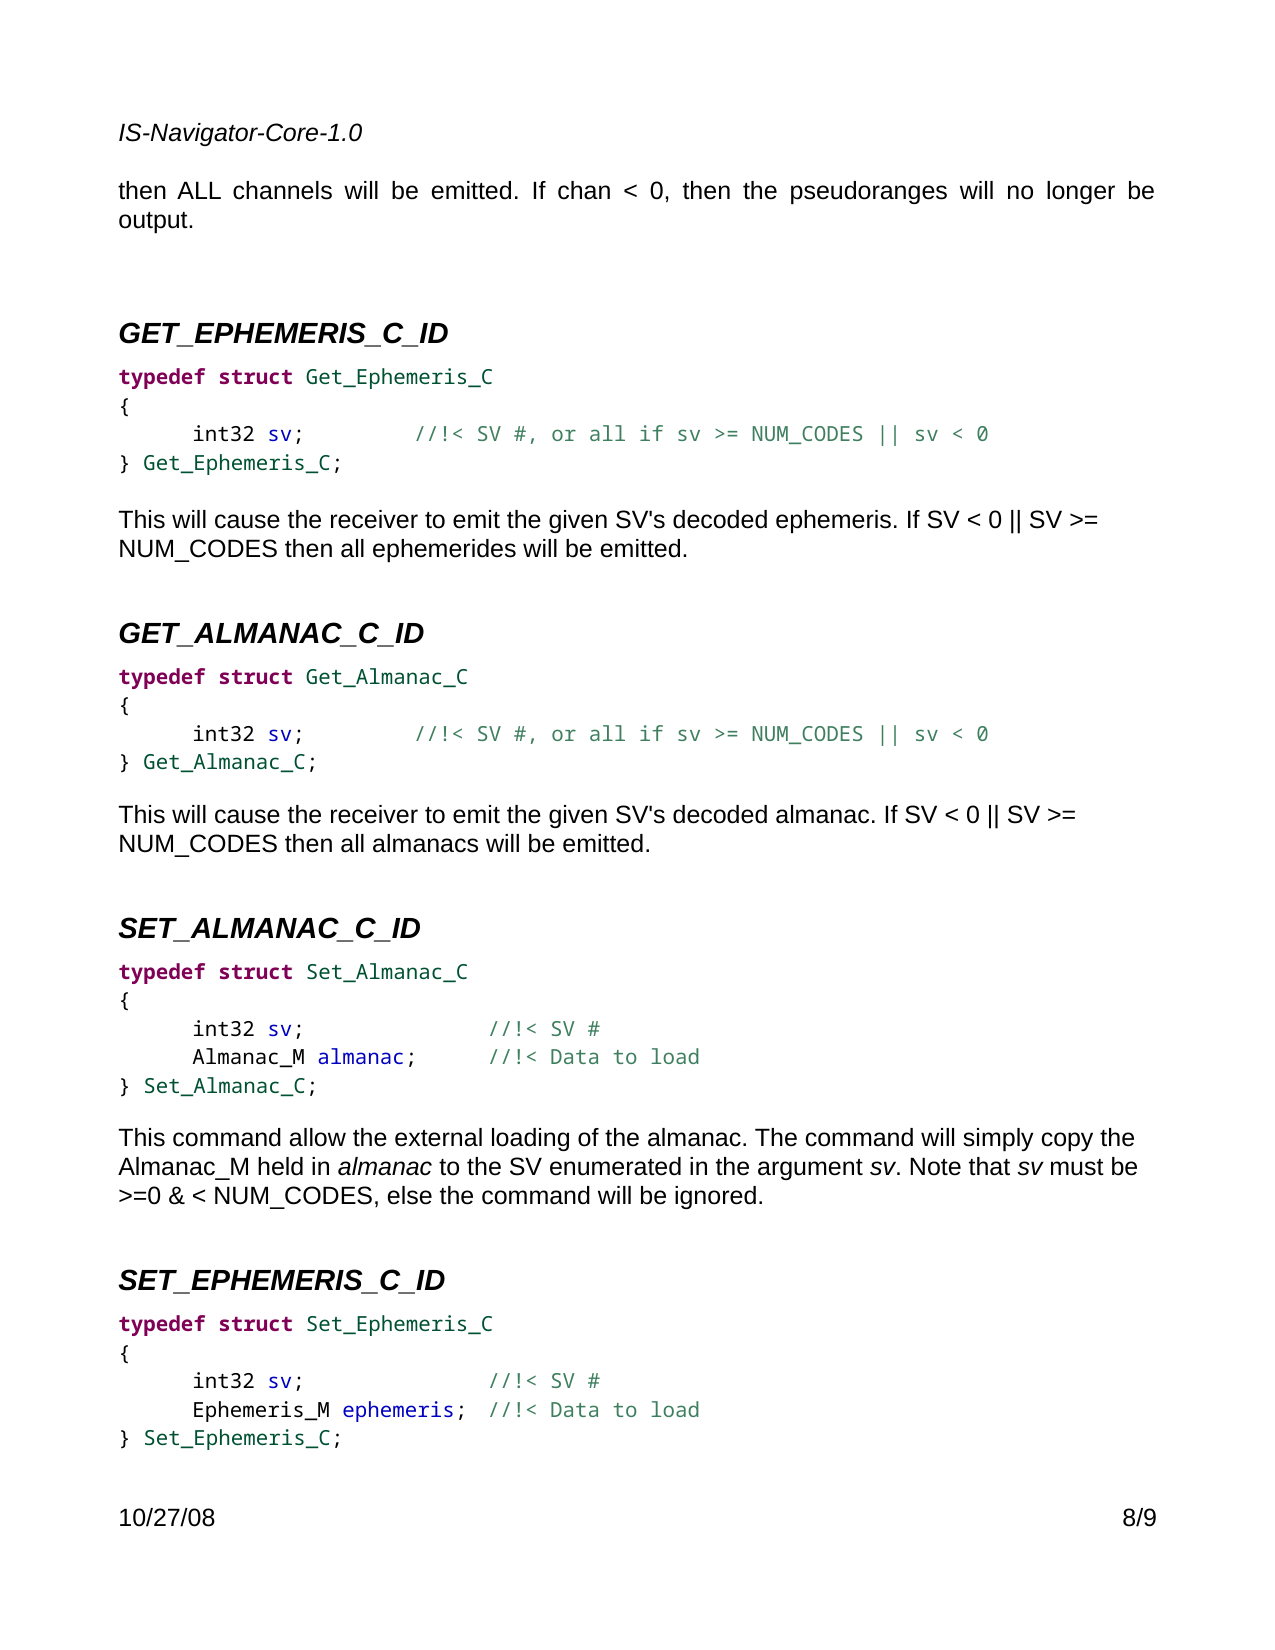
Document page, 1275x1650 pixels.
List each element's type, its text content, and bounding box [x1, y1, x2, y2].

text { [118, 691, 1157, 719]
text This will cause the receiver to emit the given SV's decoded ephemeris. If SV < 0 || SV >= NUM_CODES then all ephemerides will be emitted. [118, 505, 1157, 562]
text typedef struct Set_Ephemeris_C [118, 1309, 1157, 1338]
text Almanac_M almanac; //!< Data to load [118, 1042, 1157, 1071]
subtitle SET_EPHEMERIS_C_ID [118, 1263, 1157, 1297]
text int32 sv; //!< SV # [118, 1366, 1157, 1395]
text { [118, 391, 1157, 419]
text } Set_Almanac_C; [118, 1071, 1157, 1099]
text typedef struct Get_Ephemeris_C [118, 362, 1157, 391]
text Ephemeris_M ephemeris; //!< Data to load [118, 1395, 1157, 1423]
text { [118, 1338, 1157, 1366]
text int32 sv; //!< SV # [118, 1014, 1157, 1042]
text typedef struct Get_Almanac_C [118, 662, 1157, 691]
text } Get_Almanac_C; [118, 747, 1157, 776]
text This will cause the receiver to emit the given SV's decoded almanac. If SV < 0 || SV >= NUM_CODES then all almanacs will be emitted. [118, 800, 1157, 857]
text int32 sv; //!< SV #, or all if sv >= NUM_CODES || sv < 0 [118, 719, 1157, 747]
text { [118, 986, 1157, 1014]
text } Get_Ephemeris_C; [118, 448, 1157, 476]
text typedef struct Set_Almanac_C [118, 957, 1157, 986]
text } Set_Ephemeris_C; [118, 1423, 1157, 1452]
subtitle SET_ALMANAC_C_ID [118, 911, 1157, 945]
subtitle GET_EPHEMERIS_C_ID [118, 316, 1157, 350]
text int32 sv; //!< SV #, or all if sv >= NUM_CODES || sv < 0 [118, 419, 1157, 448]
text This command allow the external loading of the almanac. The command will simply copy the Almanac_M held in almanac to the SV enumerated in the argument sv. Note that sv must be >=0 & < NUM_CODES, else the command will be ignored. [118, 1123, 1157, 1209]
text then ALL channels will be emitted. If chan < 0, then the pseudoranges will no longer be output. [118, 176, 1157, 234]
subtitle GET_ALMANAC_C_ID [118, 616, 1157, 650]
